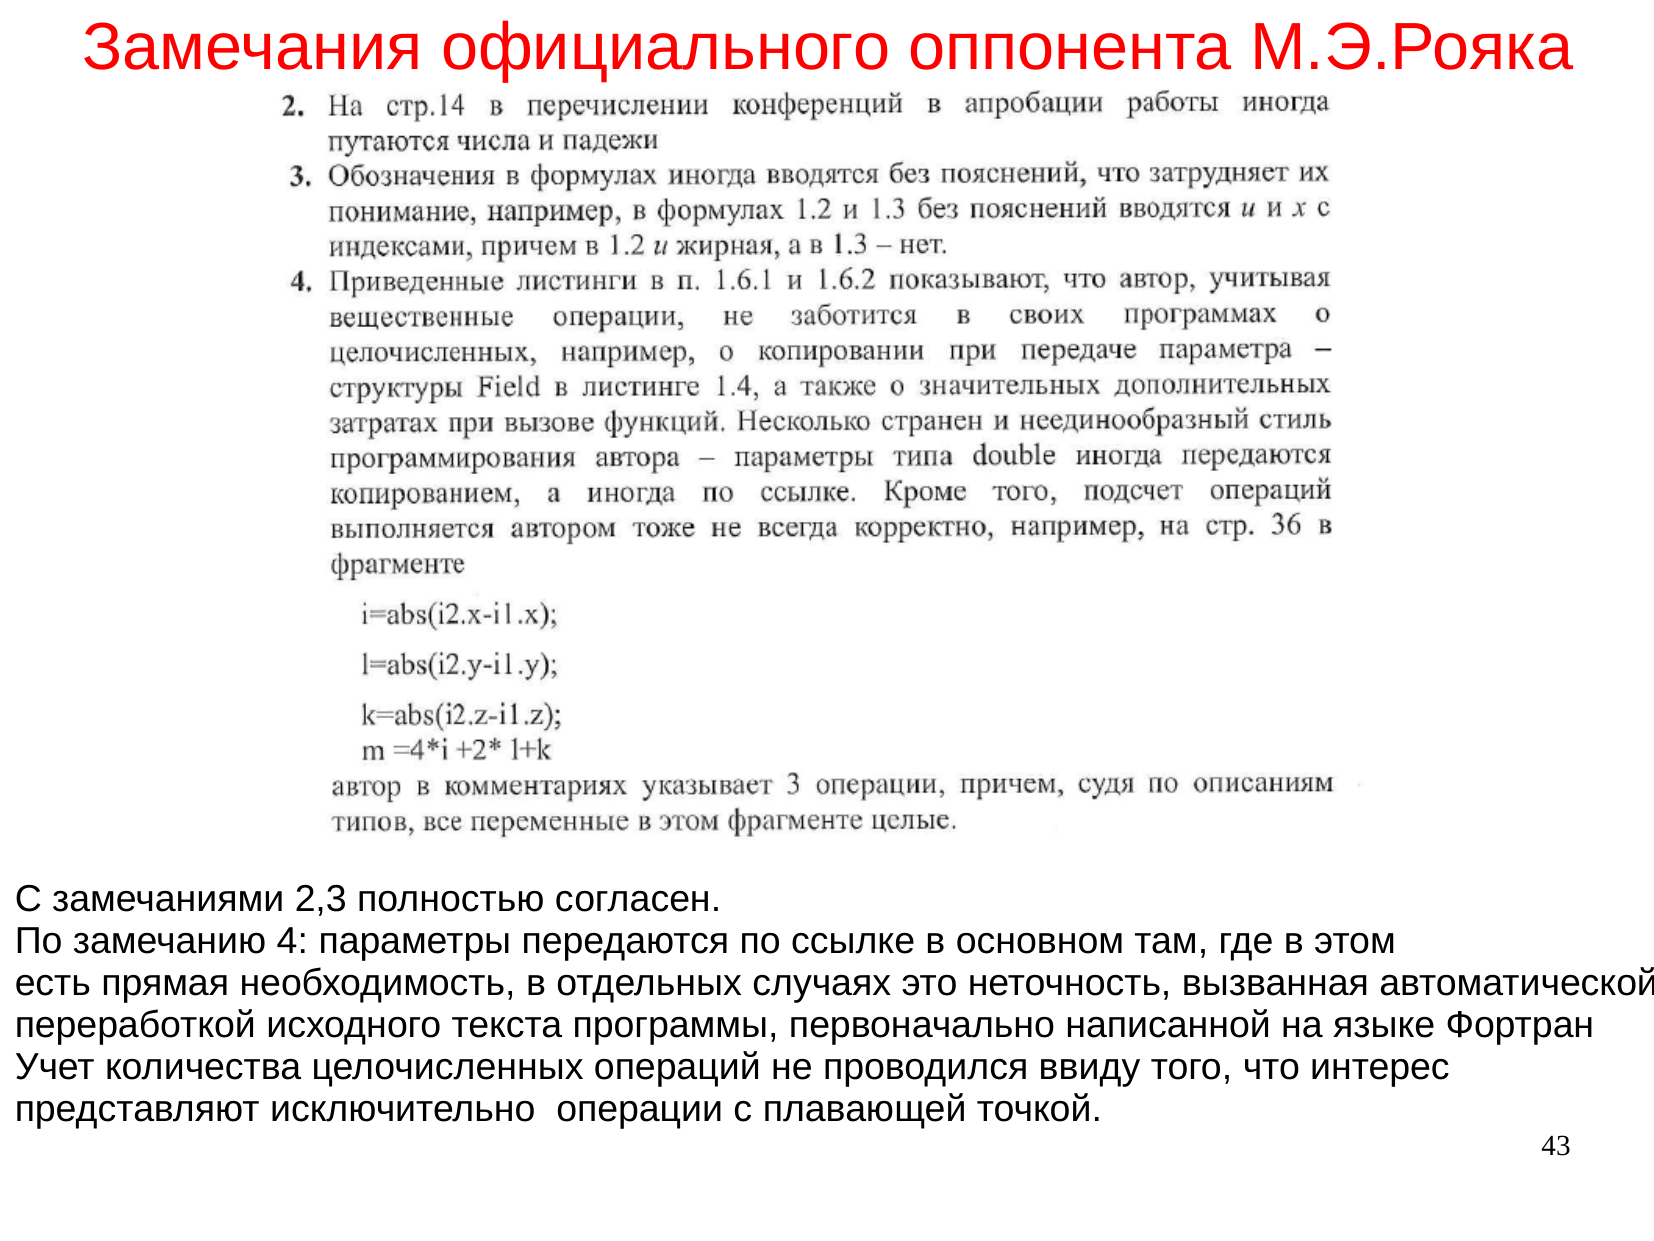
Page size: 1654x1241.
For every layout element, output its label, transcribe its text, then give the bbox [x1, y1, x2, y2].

picture [255, 83, 1377, 841]
text_box С замечаниями 2,3 полностью согласен. По замечанию 4: параметры передаются по ссылке в основном там, где в этом есть прямая необходимость, в отдельных случаях это неточность, вызванная автоматической переработкой исходного текста программы, первоначально написанной на языке Фортран Учет количества целочисленных операций не проводился ввиду того, что интерес представляют исключительно операции с плавающей точкой. [0, 870, 1654, 1137]
title Замечания официального оппонента М.Э.Рояка [60, 0, 1598, 151]
